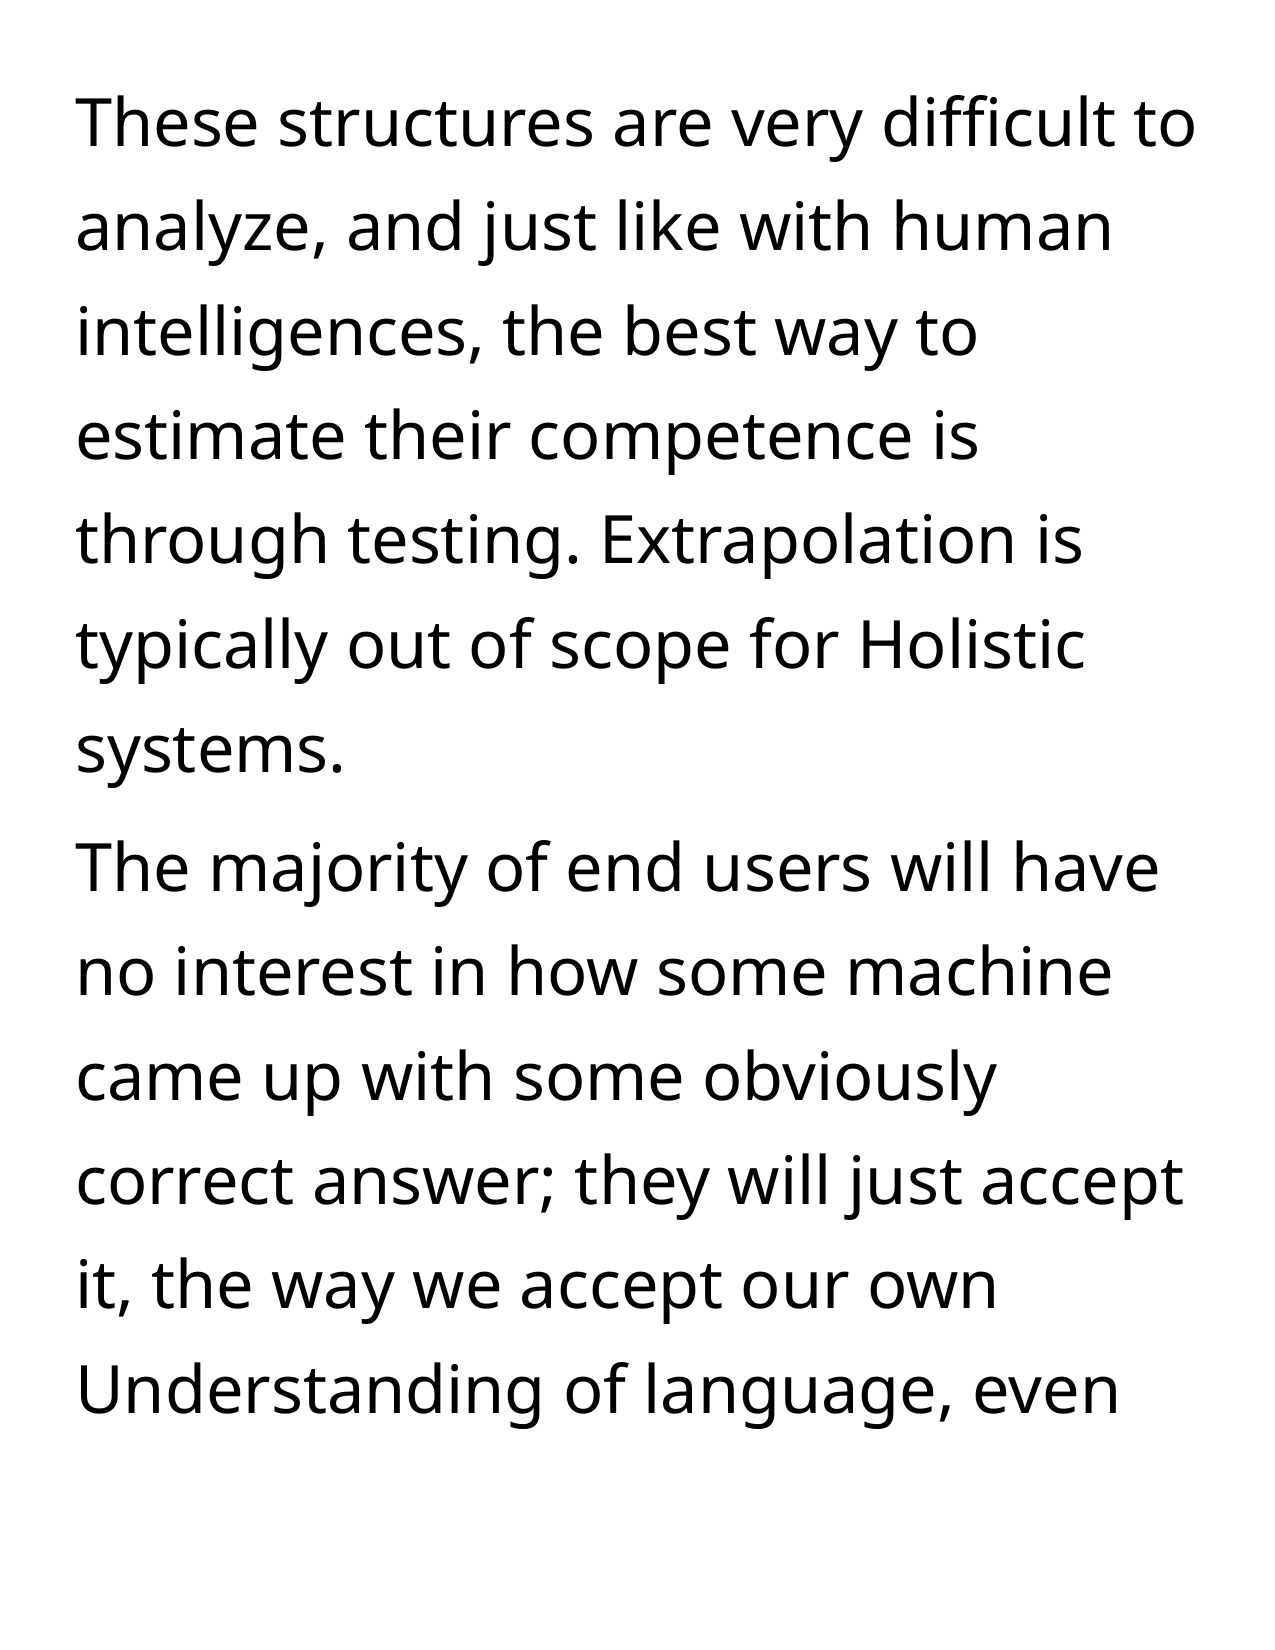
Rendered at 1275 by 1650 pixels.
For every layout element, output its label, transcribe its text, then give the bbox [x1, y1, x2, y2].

text The majority of end users will have no interest in how some machine came up with some obviously correct answer; they will just accept it, the way we accept our own Understanding of language, even [75, 820, 1200, 1433]
text These structures are very difficult to analyze, and just like with human intelligences, the best way to estimate their competence is through testing. Extrapolation is typically out of scope for Holistic systems. [75, 75, 1200, 792]
